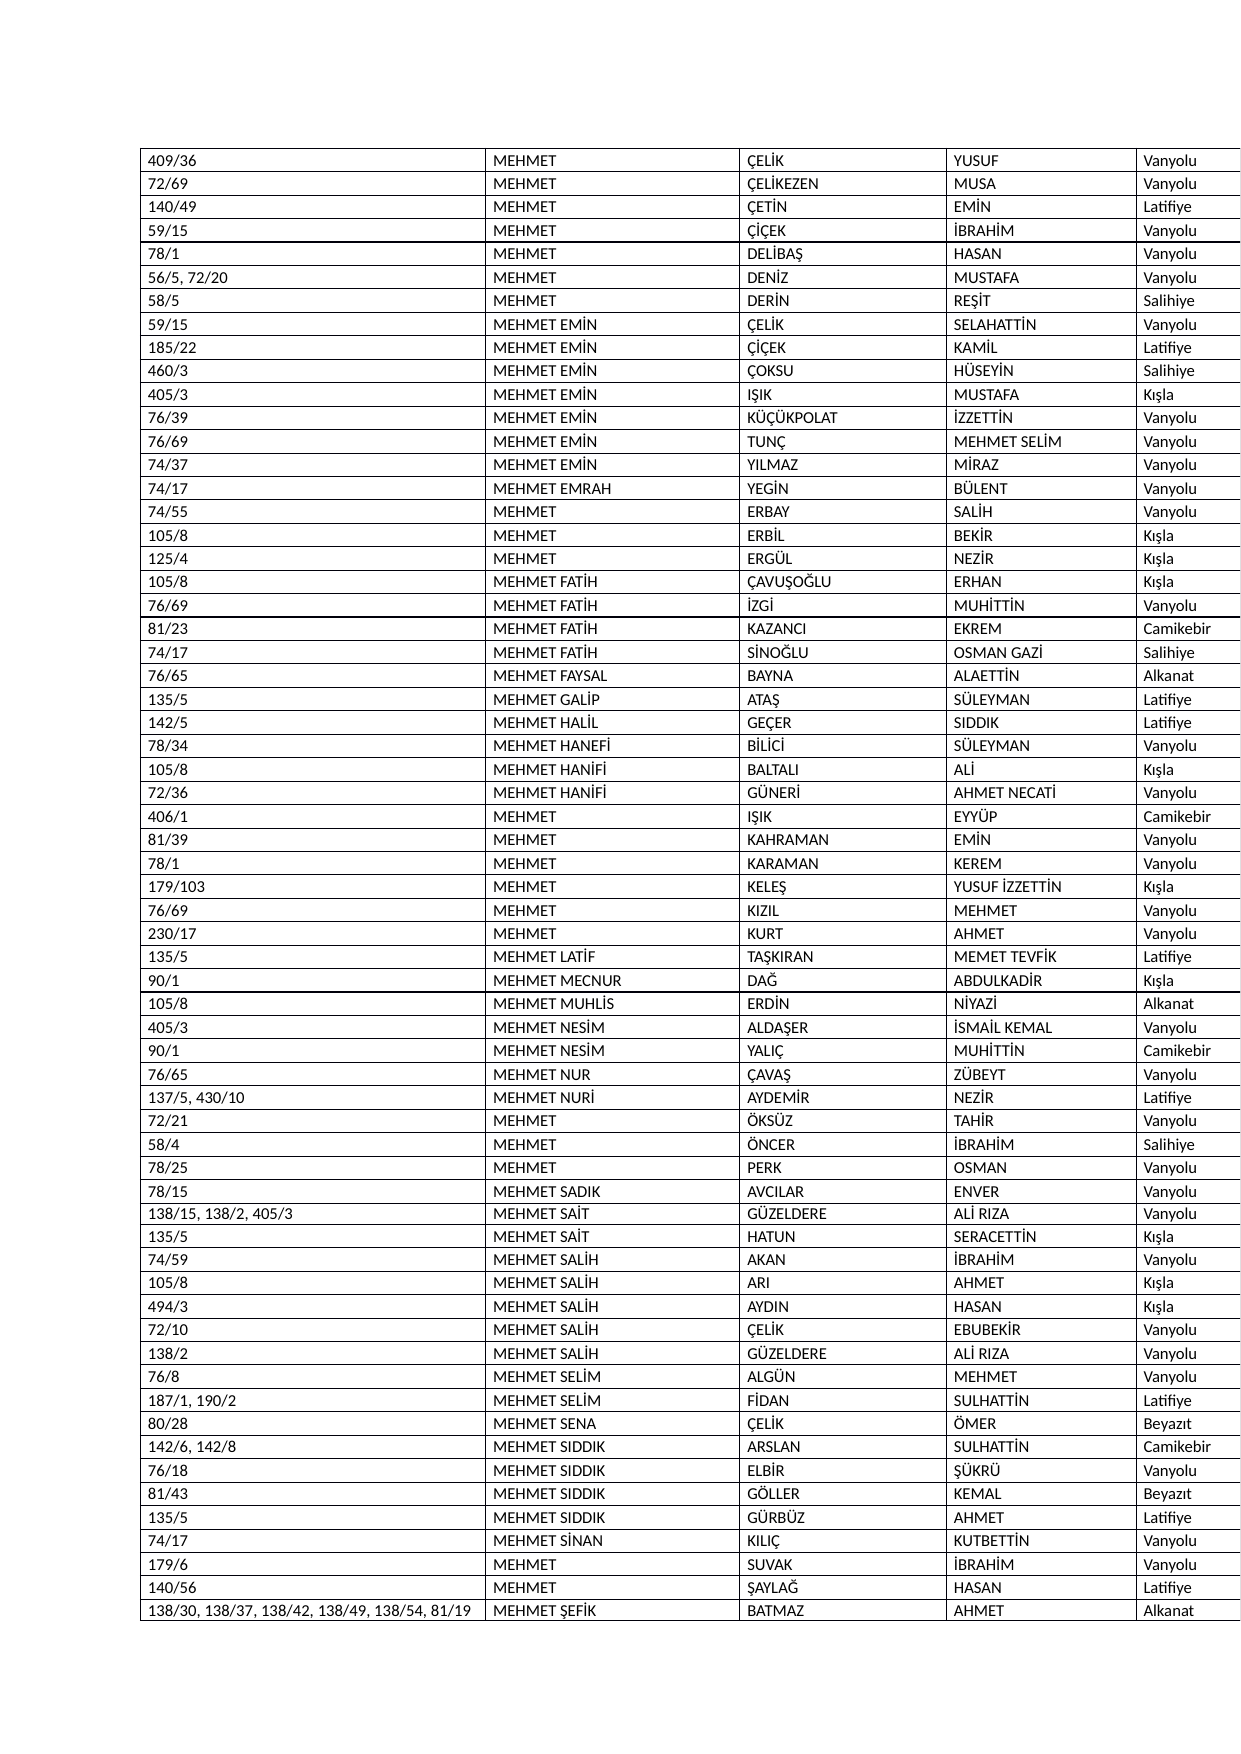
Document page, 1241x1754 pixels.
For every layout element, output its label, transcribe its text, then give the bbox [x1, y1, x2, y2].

table_cell 409/36 [141, 149, 485, 171]
table_cell MEHMET [486, 852, 739, 874]
table_cell Kışla [1137, 383, 1240, 406]
table_cell SIDDIK [947, 711, 1136, 734]
table_cell DENİZ [740, 266, 946, 288]
table_cell AYDEMİR [740, 1086, 946, 1109]
table_cell Salihiye [1137, 360, 1240, 382]
table_cell MEHMET [947, 899, 1136, 921]
table_cell MİRAZ [947, 454, 1136, 476]
table_cell KAMİL [947, 336, 1136, 359]
table_cell Vanyolu [1137, 1530, 1240, 1552]
table_cell Kışla [1137, 571, 1240, 593]
table_cell ÇELİKEZEN [740, 172, 946, 194]
table_cell İBRAHİM [947, 1553, 1136, 1575]
table_cell 81/23 [141, 618, 485, 640]
table_cell MEHMET EMİN [486, 407, 739, 429]
table_cell 460/3 [141, 360, 485, 382]
table_cell ATAŞ [740, 688, 946, 710]
table_cell 76/39 [141, 407, 485, 429]
table_cell KAZANCI [740, 618, 946, 640]
table_cell Vanyolu [1137, 477, 1240, 499]
table_cell MEHMET [486, 219, 739, 241]
table_cell Latifiye [1137, 1389, 1240, 1411]
table_cell ENVER [947, 1180, 1136, 1202]
table_cell Alkanat [1137, 664, 1240, 687]
table_cell Vanyolu [1137, 922, 1240, 944]
table_cell 78/15 [141, 1180, 485, 1202]
table_cell 78/25 [141, 1157, 485, 1179]
table_cell MEHMET NUR [486, 1063, 739, 1085]
table_cell 74/37 [141, 454, 485, 476]
table_cell 135/5 [141, 688, 485, 710]
table_cell Beyazıt [1137, 1483, 1240, 1505]
table_cell ERGÜL [740, 547, 946, 569]
table_cell 179/103 [141, 875, 485, 898]
table_cell ÇELİK [740, 313, 946, 335]
table_cell MEHMET MECNUR [486, 969, 739, 991]
table_cell İZGİ [740, 594, 946, 616]
table_cell Latifiye [1137, 336, 1240, 359]
table_cell AHMET [947, 1506, 1136, 1528]
table_cell Vanyolu [1137, 243, 1240, 265]
table_cell HATUN [740, 1225, 946, 1247]
table_cell 76/65 [141, 664, 485, 687]
table_cell MEHMET [486, 172, 739, 194]
table_cell MEHMET SENA [486, 1412, 739, 1435]
table_cell OSMAN [947, 1157, 1136, 1179]
table_cell DERİN [740, 289, 946, 312]
table_cell 405/3 [141, 383, 485, 406]
table_cell ÇAVAŞ [740, 1063, 946, 1085]
table_cell NEZİR [947, 1086, 1136, 1109]
table_cell 74/17 [141, 1530, 485, 1552]
table_cell Salihiye [1137, 289, 1240, 312]
table_cell Kışla [1137, 1272, 1240, 1294]
table_cell DELİBAŞ [740, 243, 946, 265]
table_cell MEHMET [486, 805, 739, 827]
table_cell Vanyolu [1137, 1157, 1240, 1179]
table_cell Camikebir [1137, 618, 1240, 640]
table_cell Vanyolu [1137, 1204, 1240, 1224]
table_cell MEHMET [947, 1365, 1136, 1388]
table_cell MEHMET [486, 1576, 739, 1599]
table_cell ÇELİK [740, 149, 946, 171]
table_cell TUNÇ [740, 430, 946, 452]
table_cell MEHMET SAİT [486, 1225, 739, 1247]
table_cell TAŞKIRAN [740, 946, 946, 968]
table_cell MEHMET [486, 875, 739, 898]
table_cell MEHMET EMİN [486, 454, 739, 476]
table_cell MEHMET SALİH [486, 1295, 739, 1317]
table_cell YILMAZ [740, 454, 946, 476]
table_cell 406/1 [141, 805, 485, 827]
table_cell MUSA [947, 172, 1136, 194]
table_cell ERBİL [740, 524, 946, 546]
table_cell MEHMET SALİH [486, 1248, 739, 1271]
table_cell ZÜBEYT [947, 1063, 1136, 1085]
table_cell ABDULKADİR [947, 969, 1136, 991]
table_cell AHMET [947, 922, 1136, 944]
table_cell Vanyolu [1137, 852, 1240, 874]
table_cell 80/28 [141, 1412, 485, 1435]
table_cell 72/36 [141, 782, 485, 804]
table_cell 81/43 [141, 1483, 485, 1505]
table_cell GEÇER [740, 711, 946, 734]
table_cell MEHMET HANİFİ [486, 782, 739, 804]
table_cell 78/1 [141, 243, 485, 265]
table_cell 142/5 [141, 711, 485, 734]
table_cell Alkanat [1137, 1600, 1240, 1620]
table_cell MEHMET SALİH [486, 1319, 739, 1341]
table_cell İBRAHİM [947, 219, 1136, 241]
table_cell GÖLLER [740, 1483, 946, 1505]
table_cell MEHMET MUHLİS [486, 993, 739, 1015]
table_cell MEHMET SİNAN [486, 1530, 739, 1552]
table_cell 187/1, 190/2 [141, 1389, 485, 1411]
table_cell Vanyolu [1137, 1063, 1240, 1085]
table_cell AVCILAR [740, 1180, 946, 1202]
table_cell MEHMET [486, 829, 739, 851]
table_cell MEHMET [486, 500, 739, 523]
table_cell Vanyolu [1137, 407, 1240, 429]
table_cell KEREM [947, 852, 1136, 874]
table_cell MEHMET [486, 149, 739, 171]
table_cell KILIÇ [740, 1530, 946, 1552]
table_cell Salihiye [1137, 641, 1240, 663]
table_cell ARI [740, 1272, 946, 1294]
table_cell MEHMET HALİL [486, 711, 739, 734]
table_cell ÇELİK [740, 1412, 946, 1435]
table_cell 76/69 [141, 899, 485, 921]
table_cell ŞÜKRÜ [947, 1459, 1136, 1482]
table_cell MUHİTTİN [947, 1039, 1136, 1062]
table_cell ALDAŞER [740, 1016, 946, 1038]
table_cell 76/69 [141, 594, 485, 616]
table_cell MEHMET SIDDIK [486, 1436, 739, 1458]
table_cell MEHMET FATİH [486, 618, 739, 640]
table_cell Vanyolu [1137, 454, 1240, 476]
table_cell IŞIK [740, 383, 946, 406]
table_cell ALGÜN [740, 1365, 946, 1388]
table_cell Vanyolu [1137, 1319, 1240, 1341]
table_cell HÜSEYİN [947, 360, 1136, 382]
table_cell 76/65 [141, 1063, 485, 1085]
table_cell MEHMET SIDDIK [486, 1506, 739, 1528]
table_cell KEMAL [947, 1483, 1136, 1505]
table_cell Latifiye [1137, 688, 1240, 710]
table_cell ALAETTİN [947, 664, 1136, 687]
table_cell ÇİÇEK [740, 336, 946, 359]
table_cell 90/1 [141, 969, 485, 991]
table_cell 58/4 [141, 1133, 485, 1156]
table_cell 142/6, 142/8 [141, 1436, 485, 1458]
table_cell 78/1 [141, 852, 485, 874]
table_cell MEHMET NESİM [486, 1039, 739, 1062]
table_cell MEHMET FATİH [486, 571, 739, 593]
table_cell AKAN [740, 1248, 946, 1271]
table_cell OSMAN GAZİ [947, 641, 1136, 663]
table_cell Vanyolu [1137, 1365, 1240, 1388]
table_cell MEHMET HANİFİ [486, 758, 739, 781]
table_cell MEHMET EMİN [486, 430, 739, 452]
table_cell MEHMET EMİN [486, 313, 739, 335]
table_cell MEHMET EMİN [486, 383, 739, 406]
table_cell MEHMET SADIK [486, 1180, 739, 1202]
table_cell KARAMAN [740, 852, 946, 874]
table_cell MEHMET [486, 266, 739, 288]
table_cell MEHMET SELİM [486, 1389, 739, 1411]
table_cell İBRAHİM [947, 1248, 1136, 1271]
table_cell SERACETTİN [947, 1225, 1136, 1247]
table_cell 140/49 [141, 196, 485, 218]
table_cell 105/8 [141, 571, 485, 593]
table_cell Vanyolu [1137, 1180, 1240, 1202]
table_cell 135/5 [141, 1225, 485, 1247]
table_cell MEHMET [486, 196, 739, 218]
table_cell SALİH [947, 500, 1136, 523]
table_cell Kışla [1137, 969, 1240, 991]
table_cell 405/3 [141, 1016, 485, 1038]
table_cell KUTBETTİN [947, 1530, 1136, 1552]
table_cell KÜÇÜKPOLAT [740, 407, 946, 429]
table_cell NEZİR [947, 547, 1136, 569]
table_cell 494/3 [141, 1295, 485, 1317]
table_cell 56/5, 72/20 [141, 266, 485, 288]
table_cell Vanyolu [1137, 219, 1240, 241]
table_cell Vanyolu [1137, 500, 1240, 523]
table_cell GÜZELDERE [740, 1342, 946, 1364]
table_cell 76/69 [141, 430, 485, 452]
table_cell BAYNA [740, 664, 946, 687]
table_cell 138/30, 138/37, 138/42, 138/49, 138/54, 81/19 [141, 1600, 485, 1620]
table_cell Kışla [1137, 1225, 1240, 1247]
table_cell MEHMET FATİH [486, 594, 739, 616]
table_cell Latifiye [1137, 1086, 1240, 1109]
table_cell Camikebir [1137, 1039, 1240, 1062]
table_cell FİDAN [740, 1389, 946, 1411]
table_cell MEHMET HANEFİ [486, 735, 739, 757]
table_cell Vanyolu [1137, 594, 1240, 616]
table_cell Vanyolu [1137, 1459, 1240, 1482]
table_cell MEHMET [486, 899, 739, 921]
table_cell ÖNCER [740, 1133, 946, 1156]
table_cell MEHMET [486, 243, 739, 265]
table_cell MEHMET EMİN [486, 336, 739, 359]
table_cell YUSUF İZZETTİN [947, 875, 1136, 898]
table_cell GÜZELDERE [740, 1204, 946, 1224]
table_cell Vanyolu [1137, 1342, 1240, 1364]
table_cell SİNOĞLU [740, 641, 946, 663]
table_cell Vanyolu [1137, 1016, 1240, 1038]
table_cell ÇETİN [740, 196, 946, 218]
table_cell MEHMET NESİM [486, 1016, 739, 1038]
table_cell 72/10 [141, 1319, 485, 1341]
table_cell SÜLEYMAN [947, 688, 1136, 710]
table_cell MEHMET [486, 1110, 739, 1132]
table_cell HASAN [947, 1295, 1136, 1317]
table_cell MEHMET GALİP [486, 688, 739, 710]
table_cell Vanyolu [1137, 829, 1240, 851]
table_cell EYYÜP [947, 805, 1136, 827]
table_cell İZZETTİN [947, 407, 1136, 429]
table_cell MEHMET [486, 289, 739, 312]
table_cell YUSUF [947, 149, 1136, 171]
table_cell SELAHATTİN [947, 313, 1136, 335]
table_cell 105/8 [141, 993, 485, 1015]
table_cell 105/8 [141, 1272, 485, 1294]
table_cell 72/21 [141, 1110, 485, 1132]
table_cell MEHMET SIDDIK [486, 1483, 739, 1505]
table_cell IŞIK [740, 805, 946, 827]
table_cell 74/59 [141, 1248, 485, 1271]
table_cell ALİ RIZA [947, 1342, 1136, 1364]
table_cell SÜLEYMAN [947, 735, 1136, 757]
table_cell Vanyolu [1137, 1553, 1240, 1575]
table_cell Latifiye [1137, 1576, 1240, 1599]
table_cell MUHİTTİN [947, 594, 1136, 616]
table_cell MEHMET SIDDIK [486, 1459, 739, 1482]
table_cell EMİN [947, 196, 1136, 218]
table_cell BEKİR [947, 524, 1136, 546]
table_cell 74/17 [141, 641, 485, 663]
table_cell EKREM [947, 618, 1136, 640]
table_cell BİLİCİ [740, 735, 946, 757]
table_cell MEHMET SALİH [486, 1272, 739, 1294]
table_cell MUSTAFA [947, 266, 1136, 288]
table_cell AYDIN [740, 1295, 946, 1317]
table_cell 137/5, 430/10 [141, 1086, 485, 1109]
table_cell ÖKSÜZ [740, 1110, 946, 1132]
table_cell İSMAİL KEMAL [947, 1016, 1136, 1038]
table_cell EBUBEKİR [947, 1319, 1136, 1341]
table_cell Latifiye [1137, 711, 1240, 734]
table_cell Kışla [1137, 1295, 1240, 1317]
table_cell KURT [740, 922, 946, 944]
table_cell 78/34 [141, 735, 485, 757]
table_cell ÇOKSU [740, 360, 946, 382]
table_cell GÜRBÜZ [740, 1506, 946, 1528]
table_cell ÇİÇEK [740, 219, 946, 241]
table_cell Camikebir [1137, 805, 1240, 827]
table_cell ELBİR [740, 1459, 946, 1482]
table_cell 138/2 [141, 1342, 485, 1364]
table_cell MEHMET SELİM [947, 430, 1136, 452]
table_cell BÜLENT [947, 477, 1136, 499]
table_cell MEHMET [486, 1553, 739, 1575]
table_cell 74/55 [141, 500, 485, 523]
table_cell SULHATTİN [947, 1436, 1136, 1458]
table_cell MEHMET EMİN [486, 360, 739, 382]
table_cell ÖMER [947, 1412, 1136, 1435]
table_cell ÇELİK [740, 1319, 946, 1341]
table_cell 76/8 [141, 1365, 485, 1388]
table_cell MEHMET SAİT [486, 1204, 739, 1224]
table_cell Vanyolu [1137, 149, 1240, 171]
table_cell AHMET [947, 1600, 1136, 1620]
table_cell MEHMET LATİF [486, 946, 739, 968]
table_cell 81/39 [141, 829, 485, 851]
table_cell MEHMET [486, 1133, 739, 1156]
table_cell 135/5 [141, 1506, 485, 1528]
table_cell DAĞ [740, 969, 946, 991]
table_cell BATMAZ [740, 1600, 946, 1620]
table_cell MUSTAFA [947, 383, 1136, 406]
table_cell ARSLAN [740, 1436, 946, 1458]
table_cell 135/5 [141, 946, 485, 968]
table_cell 59/15 [141, 313, 485, 335]
table_cell MEHMET [486, 524, 739, 546]
table_cell Kışla [1137, 875, 1240, 898]
table_cell Kışla [1137, 524, 1240, 546]
table_cell Vanyolu [1137, 266, 1240, 288]
table_cell ERHAN [947, 571, 1136, 593]
table_cell KAHRAMAN [740, 829, 946, 851]
table_cell 125/4 [141, 547, 485, 569]
table_cell MEHMET NURİ [486, 1086, 739, 1109]
table_cell 230/17 [141, 922, 485, 944]
table_cell MEHMET [486, 547, 739, 569]
table_cell MEHMET ŞEFİK [486, 1600, 739, 1620]
table_cell 138/15, 138/2, 405/3 [141, 1204, 485, 1224]
table_cell AHMET [947, 1272, 1136, 1294]
table_cell MEHMET [486, 922, 739, 944]
table_cell Vanyolu [1137, 313, 1240, 335]
table_cell Vanyolu [1137, 172, 1240, 194]
table_cell Vanyolu [1137, 1110, 1240, 1132]
table_cell 58/5 [141, 289, 485, 312]
table_cell 72/69 [141, 172, 485, 194]
table_cell 185/22 [141, 336, 485, 359]
table_cell PERK [740, 1157, 946, 1179]
table_cell Kışla [1137, 758, 1240, 781]
table_cell 76/18 [141, 1459, 485, 1482]
table_cell MEHMET EMRAH [486, 477, 739, 499]
table_cell MEHMET [486, 1157, 739, 1179]
table_cell Latifiye [1137, 1506, 1240, 1528]
table_cell REŞİT [947, 289, 1136, 312]
table_cell Vanyolu [1137, 782, 1240, 804]
table_cell Camikebir [1137, 1436, 1240, 1458]
table_cell ERBAY [740, 500, 946, 523]
table_cell 140/56 [141, 1576, 485, 1599]
table_cell HASAN [947, 243, 1136, 265]
table_cell MEHMET FATİH [486, 641, 739, 663]
table_cell Kışla [1137, 547, 1240, 569]
table_cell İBRAHİM [947, 1133, 1136, 1156]
table_cell YALIÇ [740, 1039, 946, 1062]
table_cell Vanyolu [1137, 1248, 1240, 1271]
table_cell 179/6 [141, 1553, 485, 1575]
table_cell 105/8 [141, 524, 485, 546]
table_cell Vanyolu [1137, 899, 1240, 921]
table_cell 105/8 [141, 758, 485, 781]
table_cell Salihiye [1137, 1133, 1240, 1156]
table_cell Latifiye [1137, 196, 1240, 218]
table_cell HASAN [947, 1576, 1136, 1599]
table_cell MEHMET SELİM [486, 1365, 739, 1388]
table_cell Latifiye [1137, 946, 1240, 968]
table_cell SULHATTİN [947, 1389, 1136, 1411]
table_cell MEHMET FAYSAL [486, 664, 739, 687]
table_cell EMİN [947, 829, 1136, 851]
table_cell BALTALI [740, 758, 946, 781]
table_cell 74/17 [141, 477, 485, 499]
table_cell Beyazıt [1137, 1412, 1240, 1435]
table_cell MEHMET SALİH [486, 1342, 739, 1364]
table_cell KELEŞ [740, 875, 946, 898]
table_cell GÜNERİ [740, 782, 946, 804]
table_cell NİYAZİ [947, 993, 1136, 1015]
table_cell MEMET TEVFİK [947, 946, 1136, 968]
table_cell ÇAVUŞOĞLU [740, 571, 946, 593]
table_cell ALİ [947, 758, 1136, 781]
table_cell SUVAK [740, 1553, 946, 1575]
table_cell ALİ RIZA [947, 1204, 1136, 1224]
table_cell 90/1 [141, 1039, 485, 1062]
table_cell Alkanat [1137, 993, 1240, 1015]
table_cell 59/15 [141, 219, 485, 241]
table_cell ŞAYLAĞ [740, 1576, 946, 1599]
table_cell AHMET NECATİ [947, 782, 1136, 804]
table_cell Vanyolu [1137, 735, 1240, 757]
table_cell TAHİR [947, 1110, 1136, 1132]
table_cell KIZIL [740, 899, 946, 921]
table_cell Vanyolu [1137, 430, 1240, 452]
table_cell YEGİN [740, 477, 946, 499]
table_cell ERDİN [740, 993, 946, 1015]
